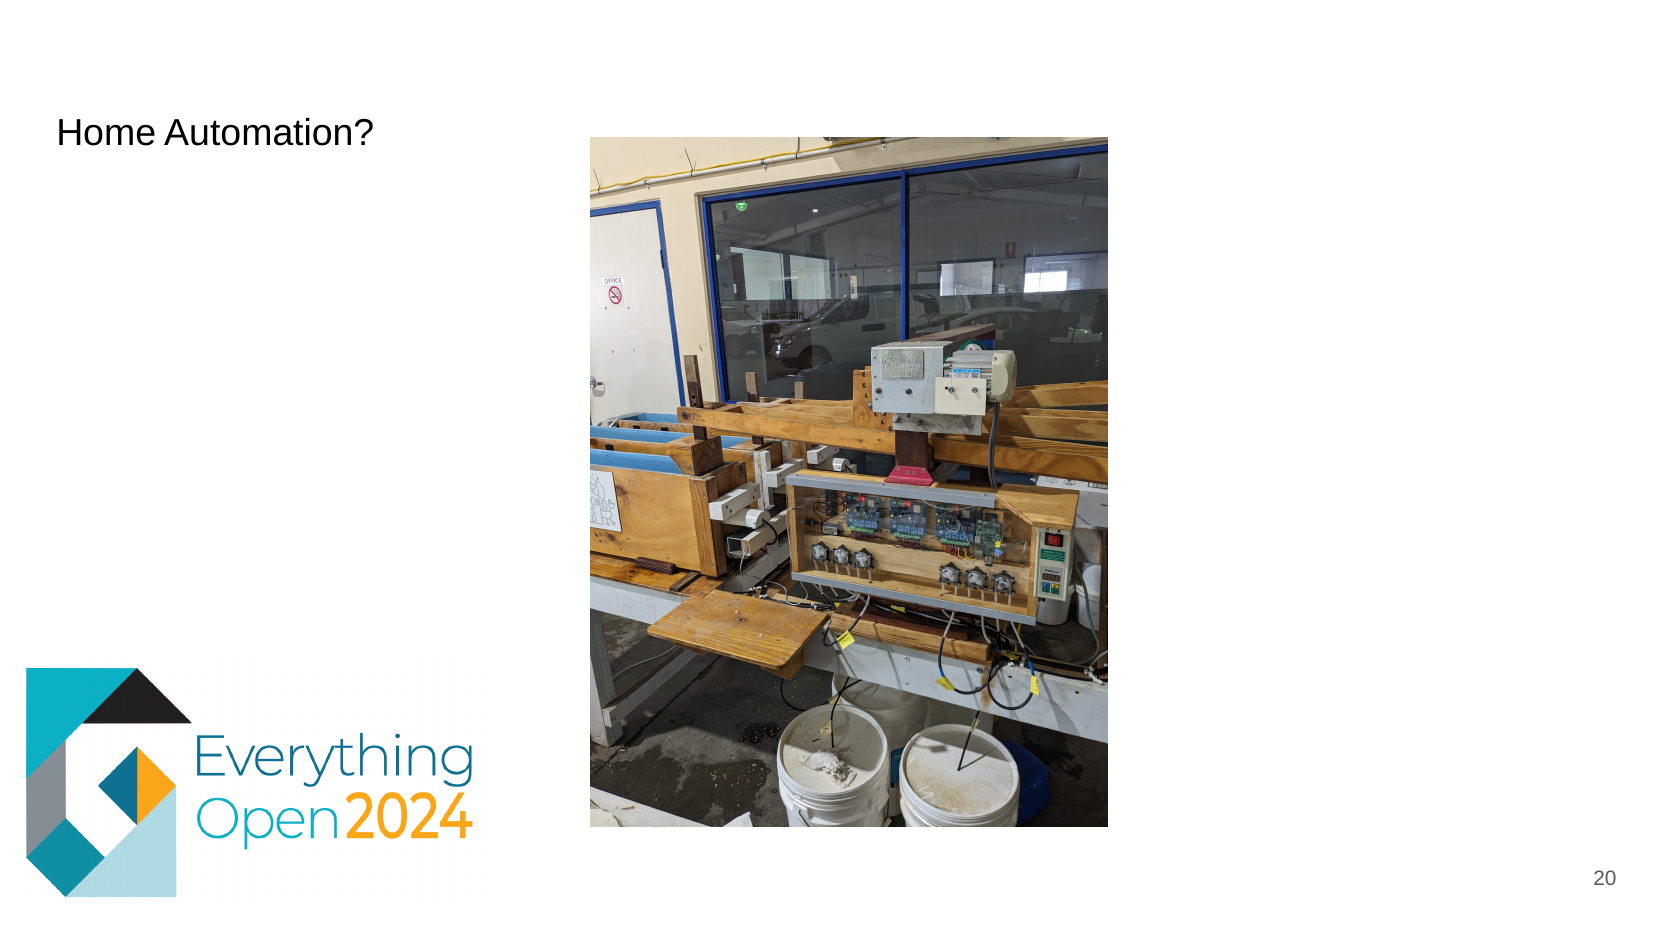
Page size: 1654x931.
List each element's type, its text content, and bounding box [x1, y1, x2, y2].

title Home Automation? [56, 80, 1598, 184]
picture [8, 655, 492, 907]
picture [590, 137, 1108, 827]
